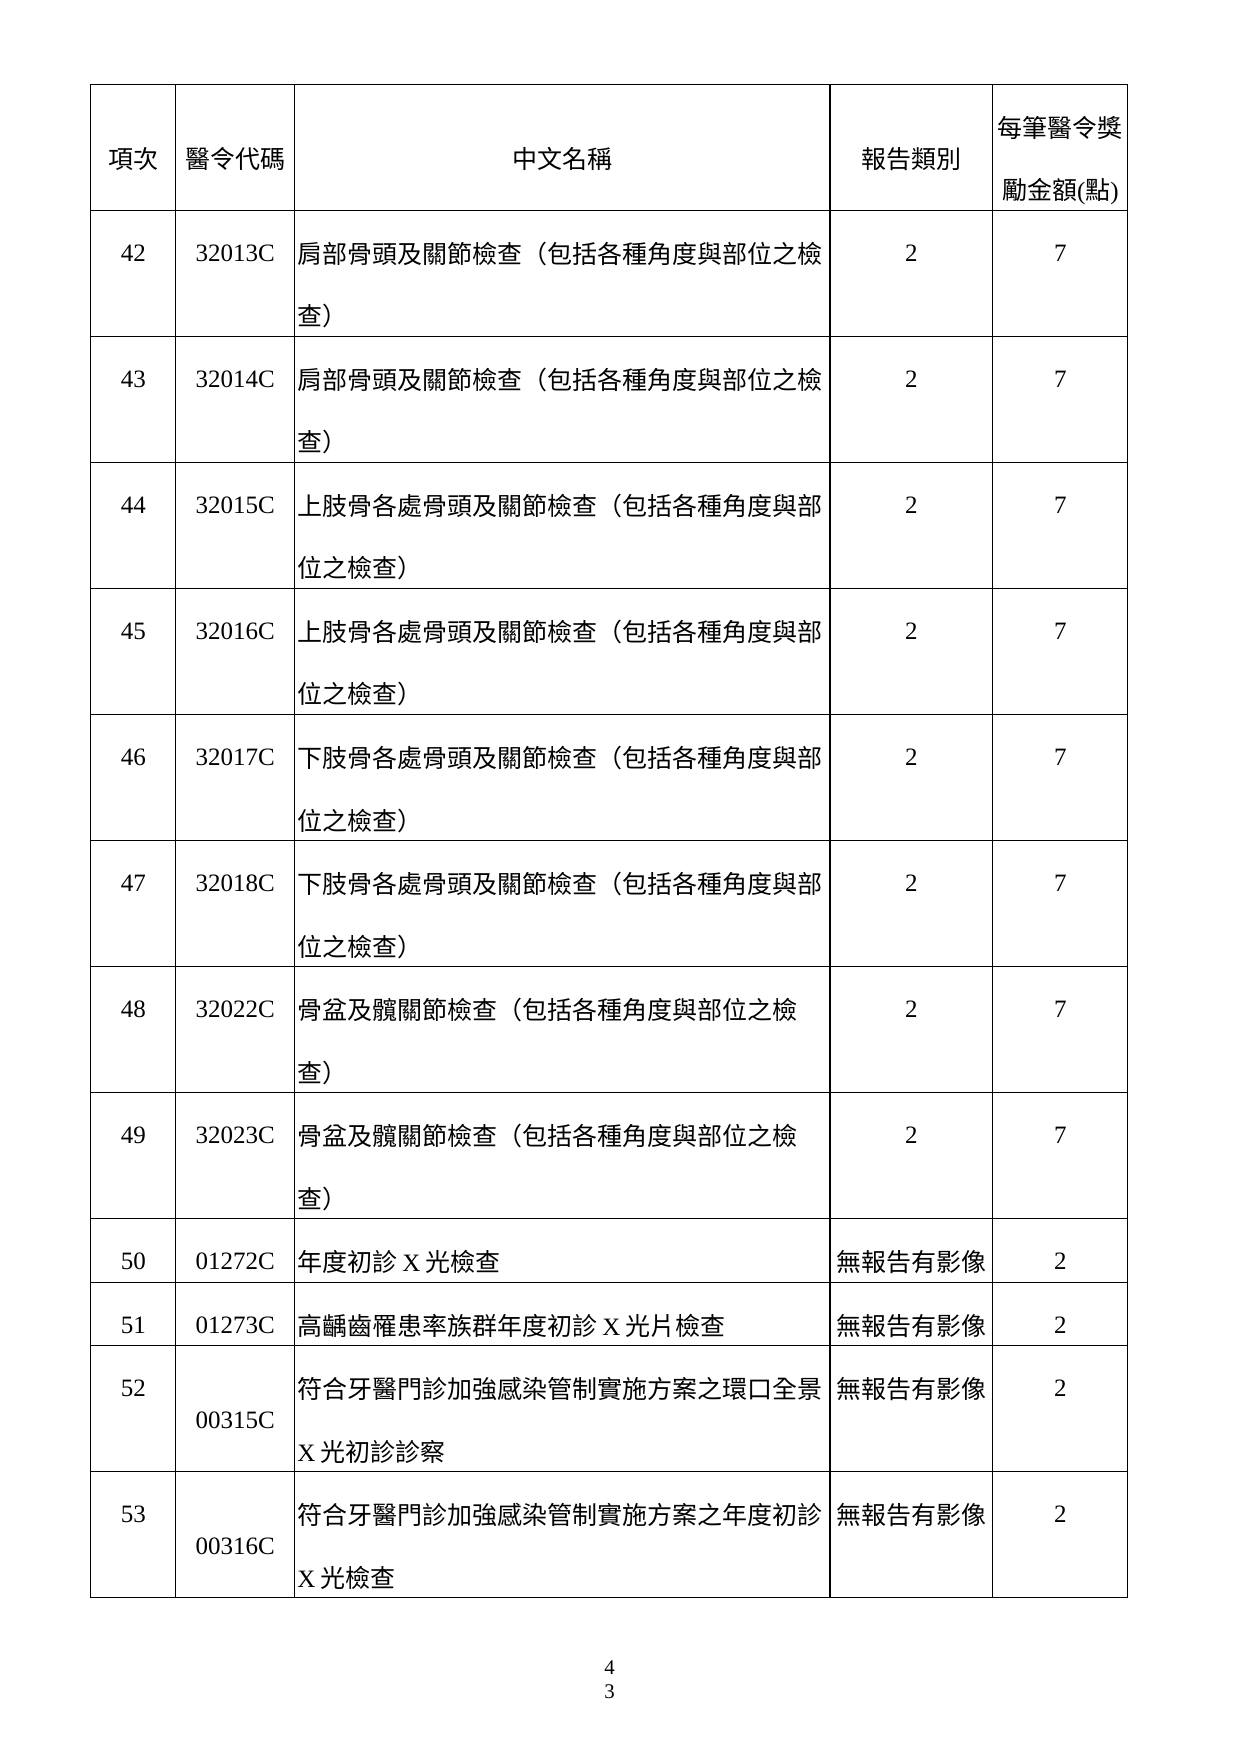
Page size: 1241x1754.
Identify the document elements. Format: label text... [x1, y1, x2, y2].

table_cell 52 [91, 1346, 175, 1471]
table_cell 32014C [176, 337, 294, 462]
table_cell 32018C [176, 841, 294, 966]
table_cell 無報告有影像 [831, 1472, 992, 1597]
table_cell 7 [993, 337, 1127, 462]
table_cell 下肢骨各處骨頭及關節檢查（包括各種角度與部位之檢查） [295, 715, 829, 840]
table_cell 01273C [176, 1283, 294, 1345]
table_cell 45 [91, 589, 175, 714]
table_cell 上肢骨各處骨頭及關節檢查（包括各種角度與部位之檢查） [295, 589, 829, 714]
table_cell 骨盆及髖關節檢查（包括各種角度與部位之檢查） [295, 1093, 829, 1218]
table_cell 7 [993, 967, 1127, 1092]
table_header 每筆醫令獎勵金額(點) [993, 85, 1127, 210]
table_cell 2 [831, 589, 992, 714]
table_cell 2 [993, 1219, 1127, 1282]
table_cell 骨盆及髖關節檢查（包括各種角度與部位之檢查） [295, 967, 829, 1092]
table_cell 年度初診X光檢查 [295, 1219, 829, 1282]
table_cell 肩部骨頭及關節檢查（包括各種角度與部位之檢查） [295, 337, 829, 462]
table_cell 7 [993, 589, 1127, 714]
table_cell 01272C [176, 1219, 294, 1282]
table_cell 51 [91, 1283, 175, 1345]
table_cell 44 [91, 463, 175, 588]
table_header 醫令代碼 [176, 85, 294, 210]
table_cell 7 [993, 841, 1127, 966]
table_cell 00316C [176, 1472, 294, 1597]
table_cell 2 [993, 1346, 1127, 1471]
table_cell 42 [91, 211, 175, 336]
table_cell 47 [91, 841, 175, 966]
table_cell 32015C [176, 463, 294, 588]
table_cell 2 [831, 1093, 992, 1218]
table_cell 32013C [176, 211, 294, 336]
table_cell 2 [993, 1472, 1127, 1597]
table_cell 無報告有影像 [831, 1219, 992, 1282]
table_cell 32022C [176, 967, 294, 1092]
table_cell 符合牙醫門診加強感染管制實施方案之年度初診X光檢查 [295, 1472, 829, 1597]
table_cell 2 [831, 715, 992, 840]
table_cell 符合牙醫門診加強感染管制實施方案之環口全景X光初診診察 [295, 1346, 829, 1471]
table_cell 無報告有影像 [831, 1346, 992, 1471]
table_cell 2 [831, 463, 992, 588]
table_cell 肩部骨頭及關節檢查（包括各種角度與部位之檢查） [295, 211, 829, 336]
table_cell 上肢骨各處骨頭及關節檢查（包括各種角度與部位之檢查） [295, 463, 829, 588]
table_cell 32017C [176, 715, 294, 840]
table_cell 53 [91, 1472, 175, 1597]
table_cell 7 [993, 1093, 1127, 1218]
table_cell 43 [91, 337, 175, 462]
table_header 項次 [91, 85, 175, 210]
table_header 中文名稱 [295, 85, 829, 210]
table_cell 無報告有影像 [831, 1283, 992, 1345]
table_cell 49 [91, 1093, 175, 1218]
table_cell 2 [831, 841, 992, 966]
table_cell 2 [831, 337, 992, 462]
table_cell 下肢骨各處骨頭及關節檢查（包括各種角度與部位之檢查） [295, 841, 829, 966]
table_cell 32023C [176, 1093, 294, 1218]
table_cell 7 [993, 211, 1127, 336]
table_cell 48 [91, 967, 175, 1092]
table_cell 高齲齒罹患率族群年度初診X光片檢查 [295, 1283, 829, 1345]
table_header 報告類別 [831, 85, 992, 210]
table_cell 2 [993, 1283, 1127, 1345]
table_cell 46 [91, 715, 175, 840]
table_cell 2 [831, 211, 992, 336]
table_cell 7 [993, 715, 1127, 840]
table_cell 00315C [176, 1346, 294, 1471]
table_cell 50 [91, 1219, 175, 1282]
table_cell 7 [993, 463, 1127, 588]
table_cell 2 [831, 967, 992, 1092]
table_cell 32016C [176, 589, 294, 714]
